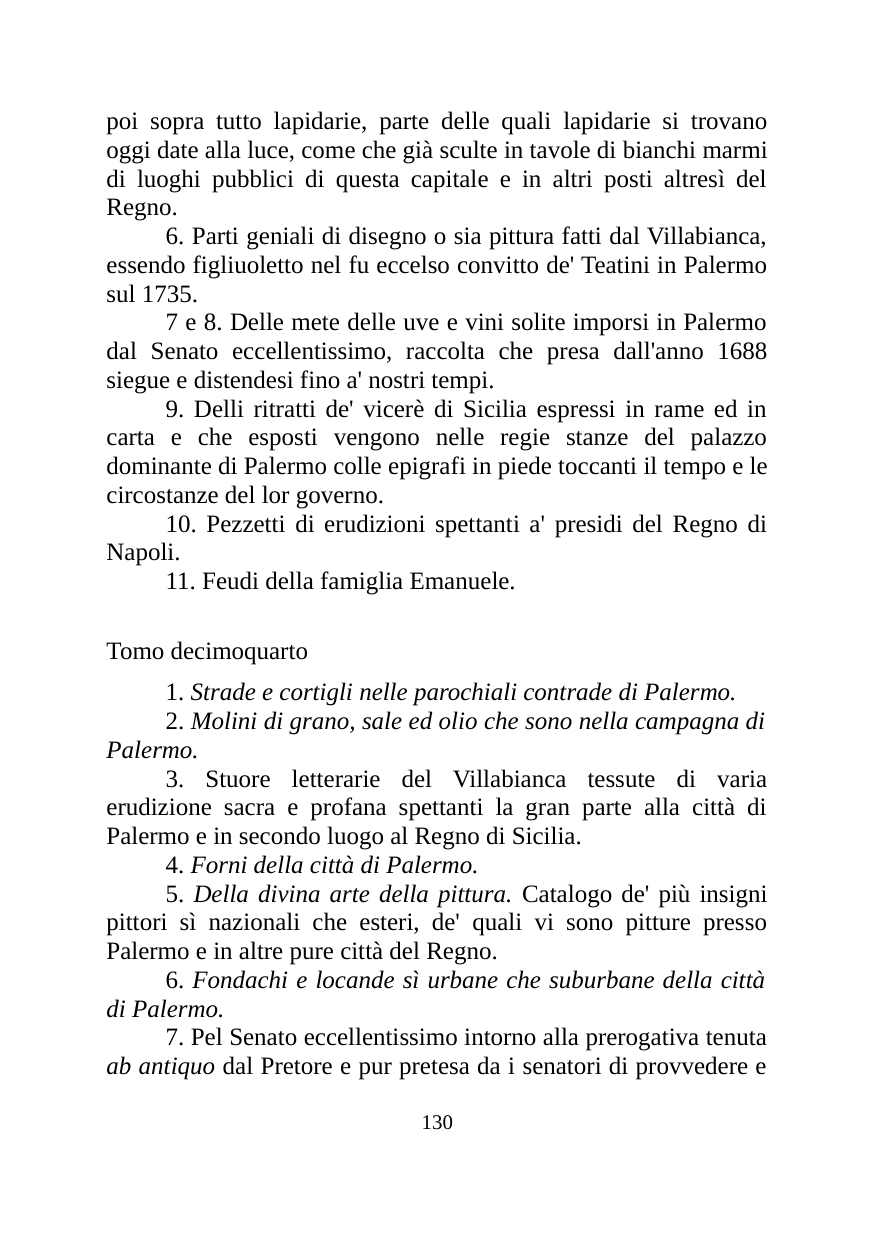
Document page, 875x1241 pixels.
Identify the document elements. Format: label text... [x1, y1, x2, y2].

text 10. Pezzetti di erudizioni spettanti a' presidi del Regno di Napoli. [106, 509, 768, 566]
text 7 e 8. Delle mete delle uve e vini solite imporsi in Palermo dal Senato eccellentissimo, raccolta che presa dall'anno 1688 siegue e distendesi fino a' nostri tempi. [106, 307, 768, 394]
text Tomo decimoquarto [106, 636, 768, 665]
text 5. Della divina arte della pittura. Catalogo de' più insigni pittori sì nazionali che esteri, de' quali vi sono pitture presso Palermo e in altre pure città del Regno. [106, 879, 768, 965]
text 6. Fondachi e locande sì urbane che suburbane della città di Palermo. [106, 965, 768, 1022]
text 2. Molini di grano, sale ed olio che sono nella campagna di Palermo. [106, 706, 768, 764]
text poi sopra tutto lapidarie, parte delle quali lapidarie si trovano oggi date alla luce, come che già sculte in tavole di bianchi marmi di luoghi pubblici di questa capitale e in altri posti altresì del Regno. [106, 106, 768, 221]
text 9. Delli ritratti de' vicerè di Sicilia espressi in rame ed in carta e che esposti vengono nelle regie stanze del palazzo dominante di Palermo colle epigrafi in piede toccanti il tempo e le circostanze del lor governo. [106, 394, 768, 509]
text 7. Pel Senato eccellentissimo intorno alla prerogativa tenuta ab antiquo dal Pretore e pur pretesa da i senatori di provvedere e [106, 1022, 768, 1080]
text 4. Forni della città di Palermo. [106, 850, 768, 879]
text 1. Strade e cortigli nelle parochiali contrade di Palermo. [106, 677, 768, 706]
text 11. Feudi della famiglia Emanuele. [106, 566, 768, 595]
text 6. Parti geniali di disegno o sia pittura fatti dal Villabianca, essendo figliuoletto nel fu eccelso convitto de' Teatini in Palermo sul 1735. [106, 221, 768, 307]
text 3. Stuore letterarie del Villabianca tessute di varia erudizione sacra e profana spettanti la gran parte alla città di Palermo e in secondo luogo al Regno di Sicilia. [106, 764, 768, 850]
